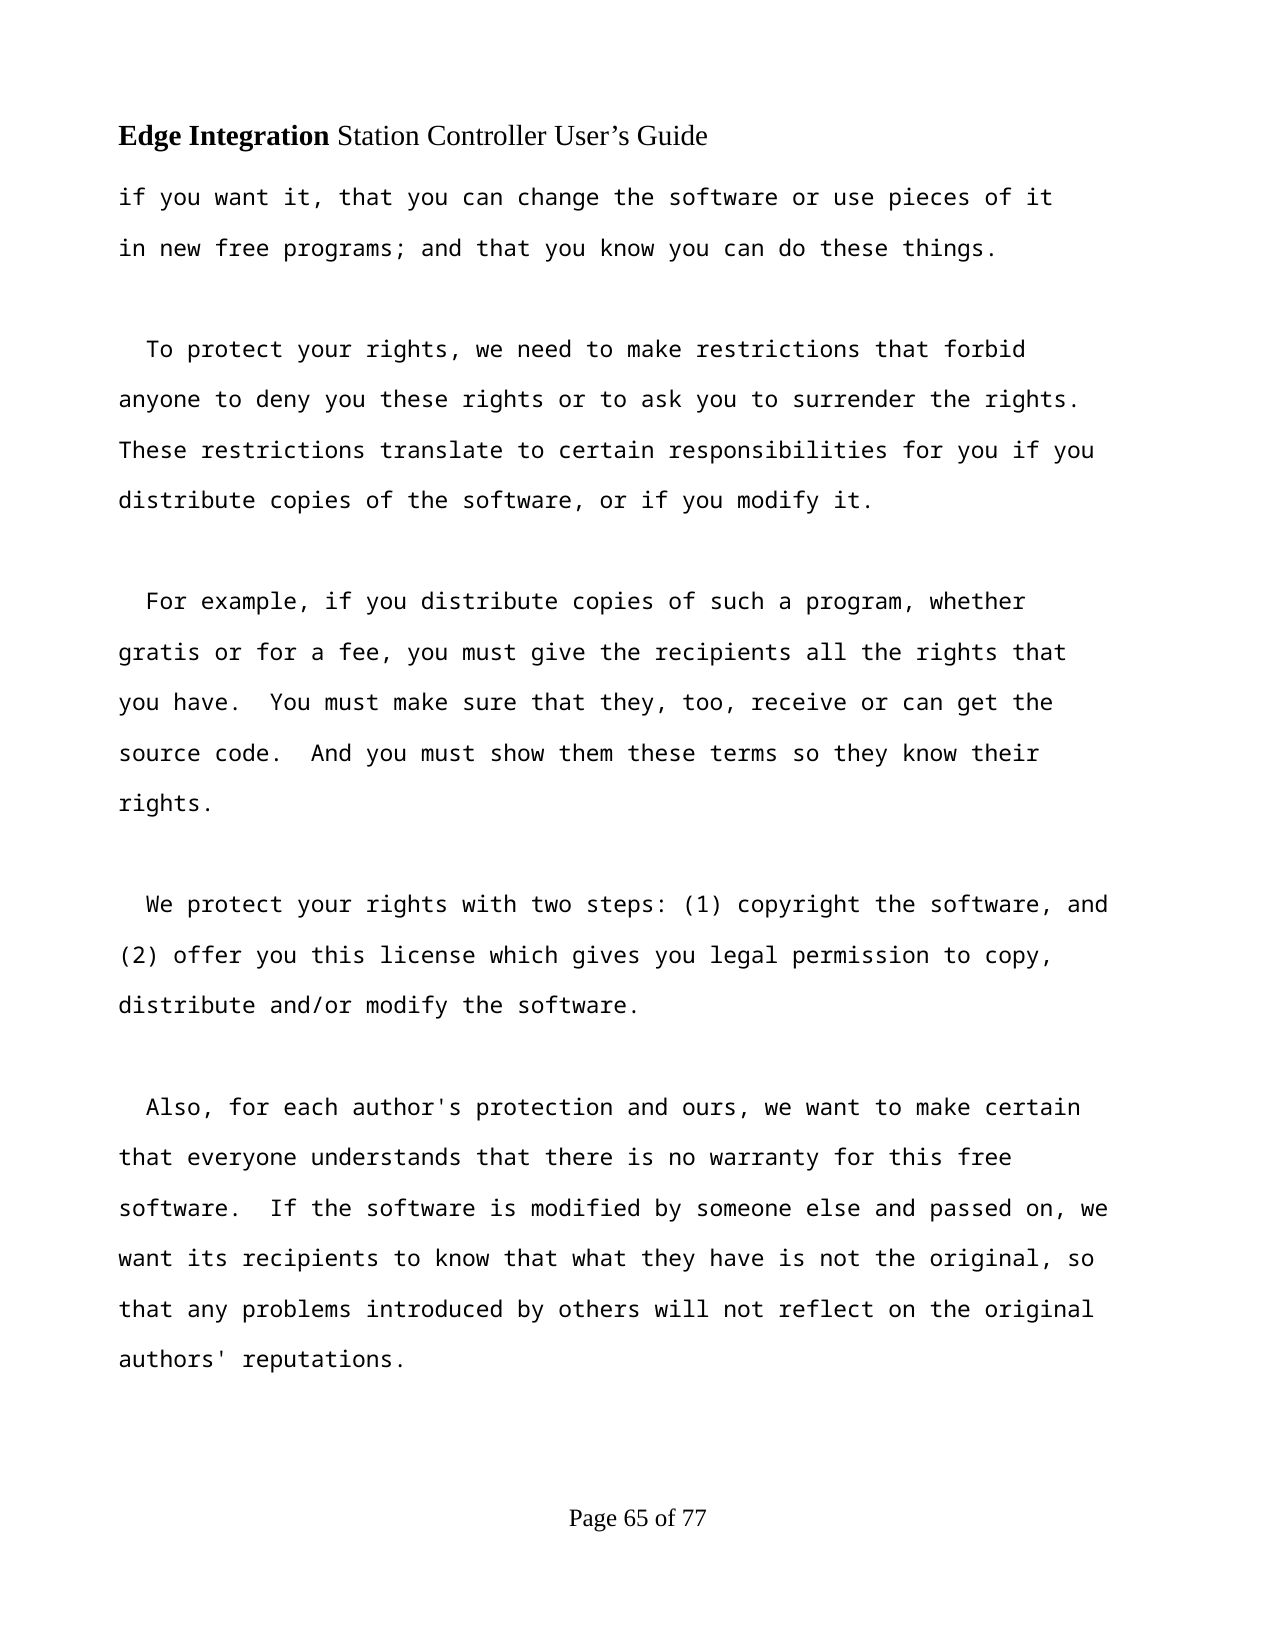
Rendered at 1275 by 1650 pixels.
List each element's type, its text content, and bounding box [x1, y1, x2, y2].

text anyone to deny you these rights or to ask you to surrender the rights. [118, 383, 1157, 414]
text authors' reputations. [118, 1343, 1157, 1374]
text in new free programs; and that you know you can do these things. [118, 232, 1157, 263]
text distribute and/or modify the software. [118, 989, 1157, 1021]
text want its recipients to know that what they have is not the original, so [118, 1242, 1157, 1273]
text that any problems introduced by others will not reflect on the original [118, 1293, 1157, 1324]
text source code. And you must show them these terms so they know their [118, 737, 1157, 768]
text software. If the software is modified by someone else and passed on, we [118, 1192, 1157, 1223]
text (2) offer you this license which gives you legal permission to copy, [118, 939, 1157, 970]
text that everyone understands that there is no warranty for this free [118, 1141, 1157, 1172]
text gratis or for a fee, you must give the recipients all the rights that [118, 636, 1157, 667]
text if you want it, that you can change the software or use pieces of it [118, 181, 1157, 212]
text For example, if you distribute copies of such a program, whether [118, 585, 1157, 617]
text To protect your rights, we need to make restrictions that forbid [118, 333, 1157, 364]
text you have. You must make sure that they, too, receive or can get the [118, 686, 1157, 718]
text rights. [118, 787, 1157, 819]
text Also, for each author's protection and ours, we want to make certain [118, 1091, 1157, 1122]
text distribute copies of the software, or if you modify it. [118, 484, 1157, 516]
text We protect your rights with two steps: (1) copyright the software, and [118, 888, 1157, 920]
text These restrictions translate to certain responsibilities for you if you [118, 434, 1157, 465]
